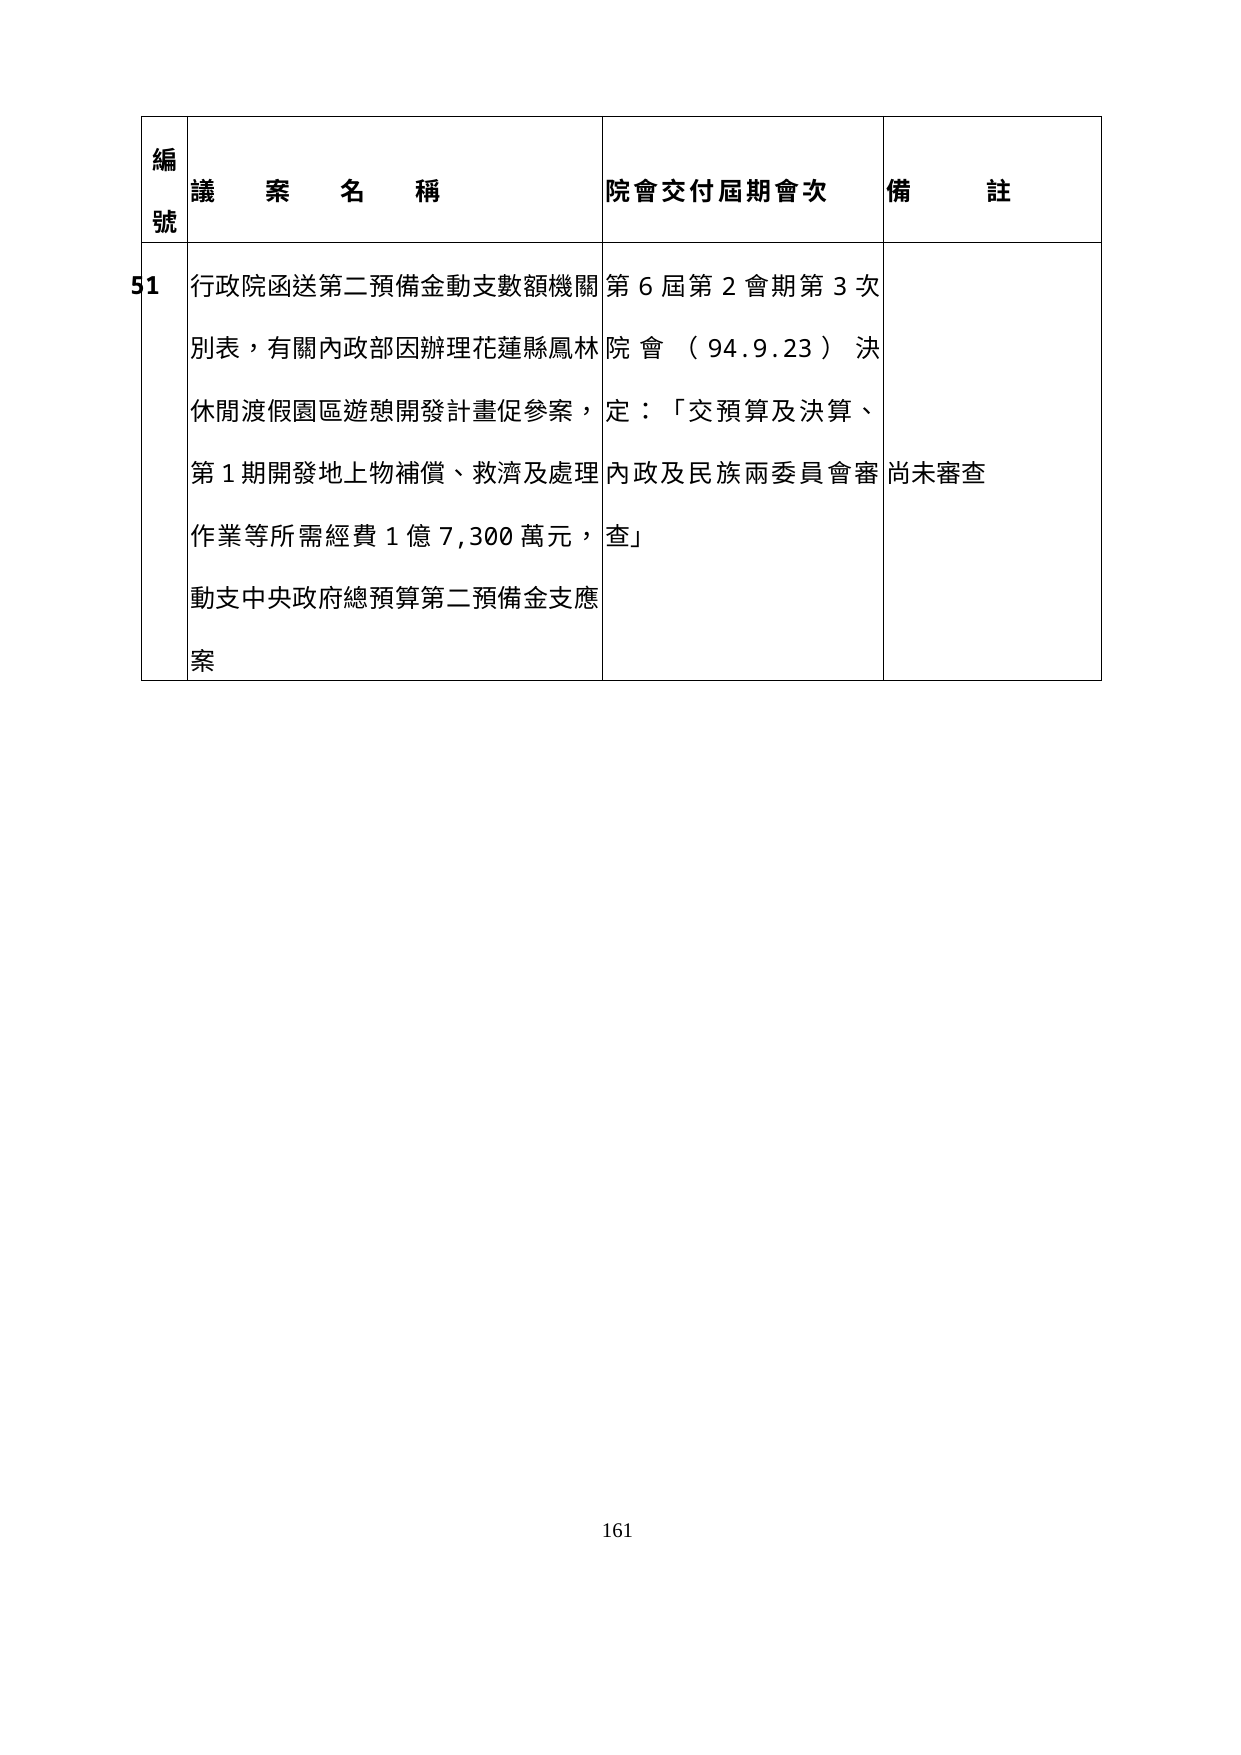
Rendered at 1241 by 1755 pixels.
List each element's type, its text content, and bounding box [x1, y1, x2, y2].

table_header 院會交付屆期會次 [603, 117, 883, 242]
table_cell 尚未審查 [884, 243, 1101, 680]
table_cell 行政院函送第二預備金動支數額機關別表，有關內政部因辦理花蓮縣鳳林休閒渡假園區遊憩開發計畫促參案，第1期開發地上物補償、救濟及處理作業等所需經費1億7,300萬元，動支中央政府總預算第二預備金支應案 [188, 243, 602, 680]
table_header 備 註 [884, 117, 1101, 242]
table_cell 第6屆第2會期第3次院會（94.9.23）決定：「交預算及決算、內政及民族兩委員會審查」 [603, 243, 883, 680]
table_cell [142, 243, 187, 680]
table_header 編號 [142, 117, 187, 242]
table_header 議 案 名 稱 [188, 117, 602, 242]
